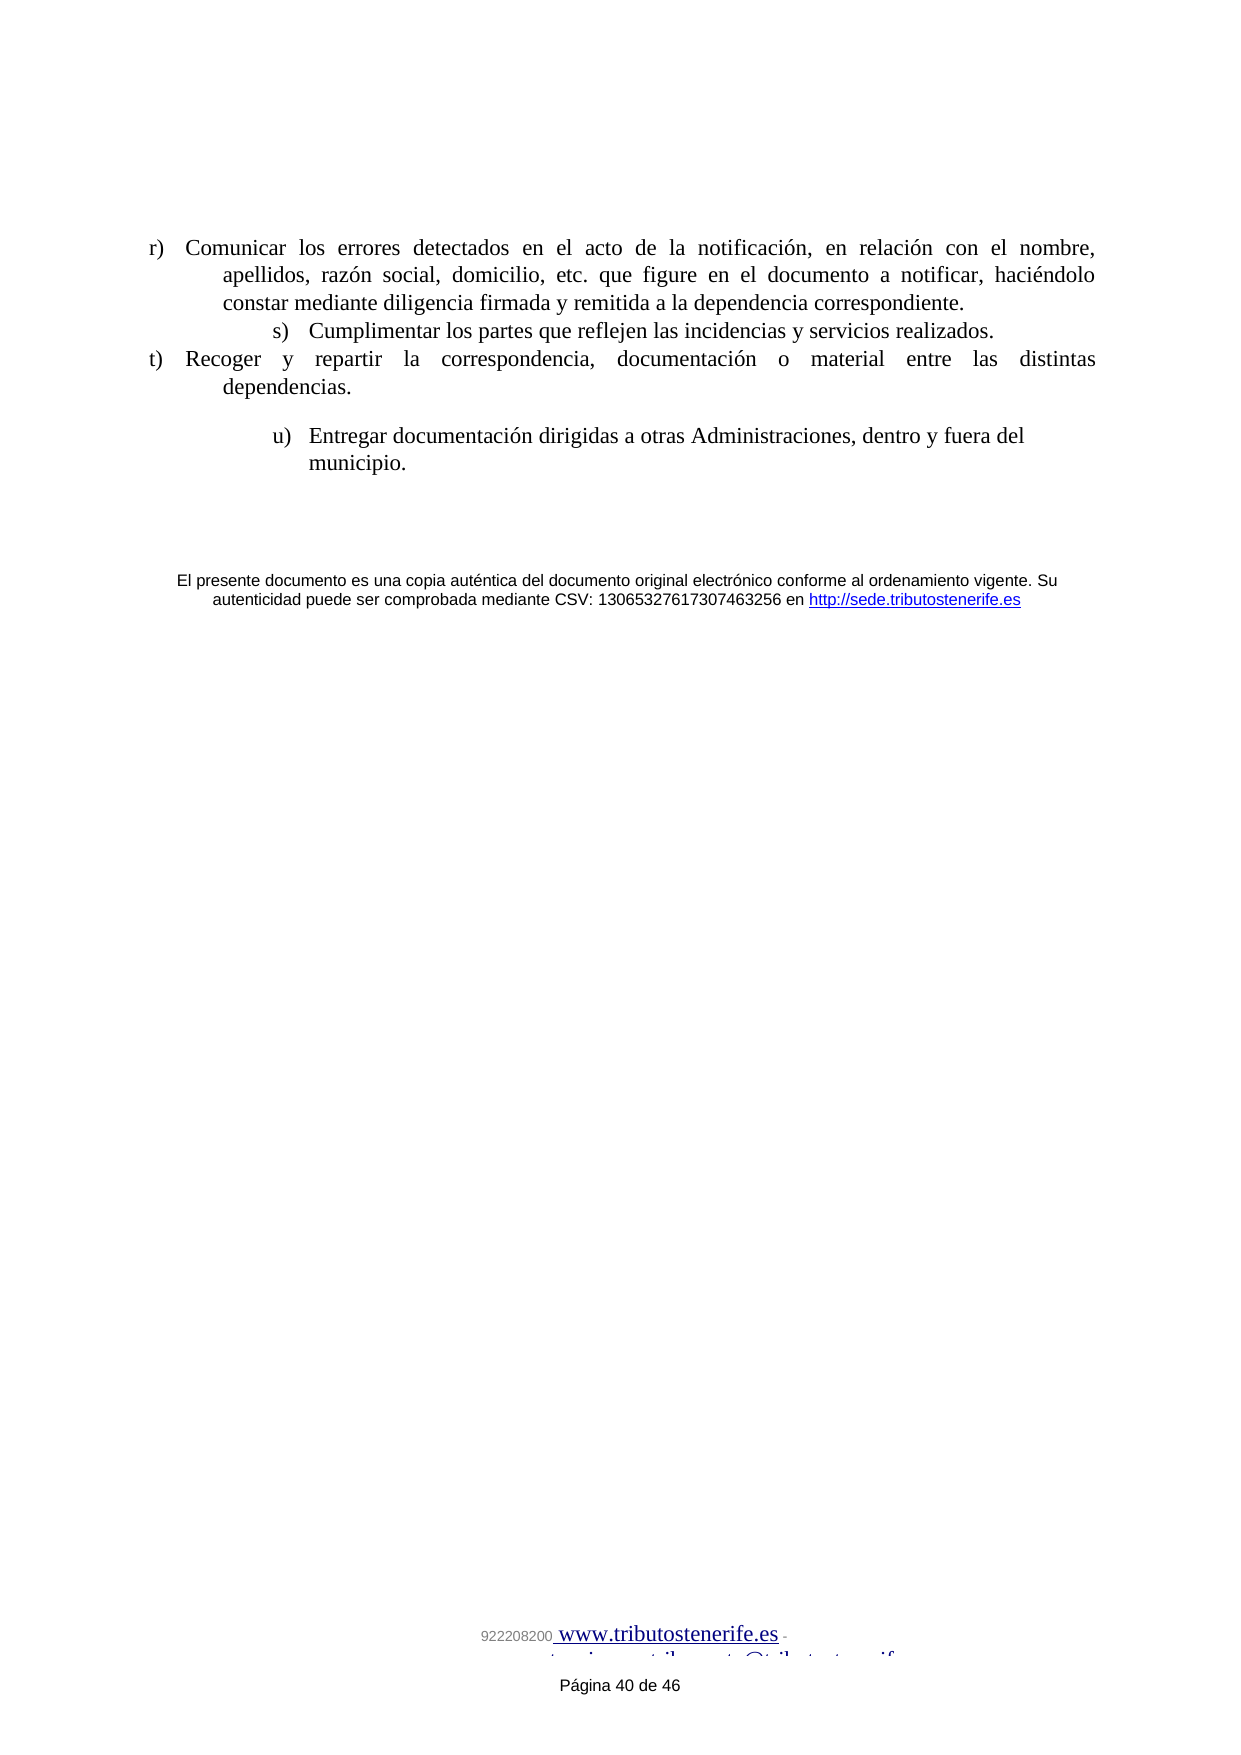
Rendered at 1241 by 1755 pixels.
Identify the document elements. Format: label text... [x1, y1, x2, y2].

list Comunicar los errores detectados en el acto de la notificación, en relación con el nombre, apellidos, razón social, domicilio, etc. que figure en el documento a notificar, haciéndolo constar mediante diligencia firmada y remitida a la dependencia correspondiente. [149, 234, 1096, 316]
list Entregar documentación dirigidas a otras Administraciones, dentro y fuera del municipio. [272, 422, 1107, 475]
list Recoger y repartir la correspondencia, documentación o material entre las distintas dependencias. [149, 346, 1096, 400]
list Cumplimentar los partes que reflejen las incidencias y servicios realizados. [272, 317, 1107, 344]
text El presente documento es una copia auténtica del documento original electrónico conforme al ordenamiento vigente. Su autenticidad puede ser comprobada mediante CSV: 13065327617307463256 en http://sede.tributostenerife.es [177, 571, 1096, 609]
